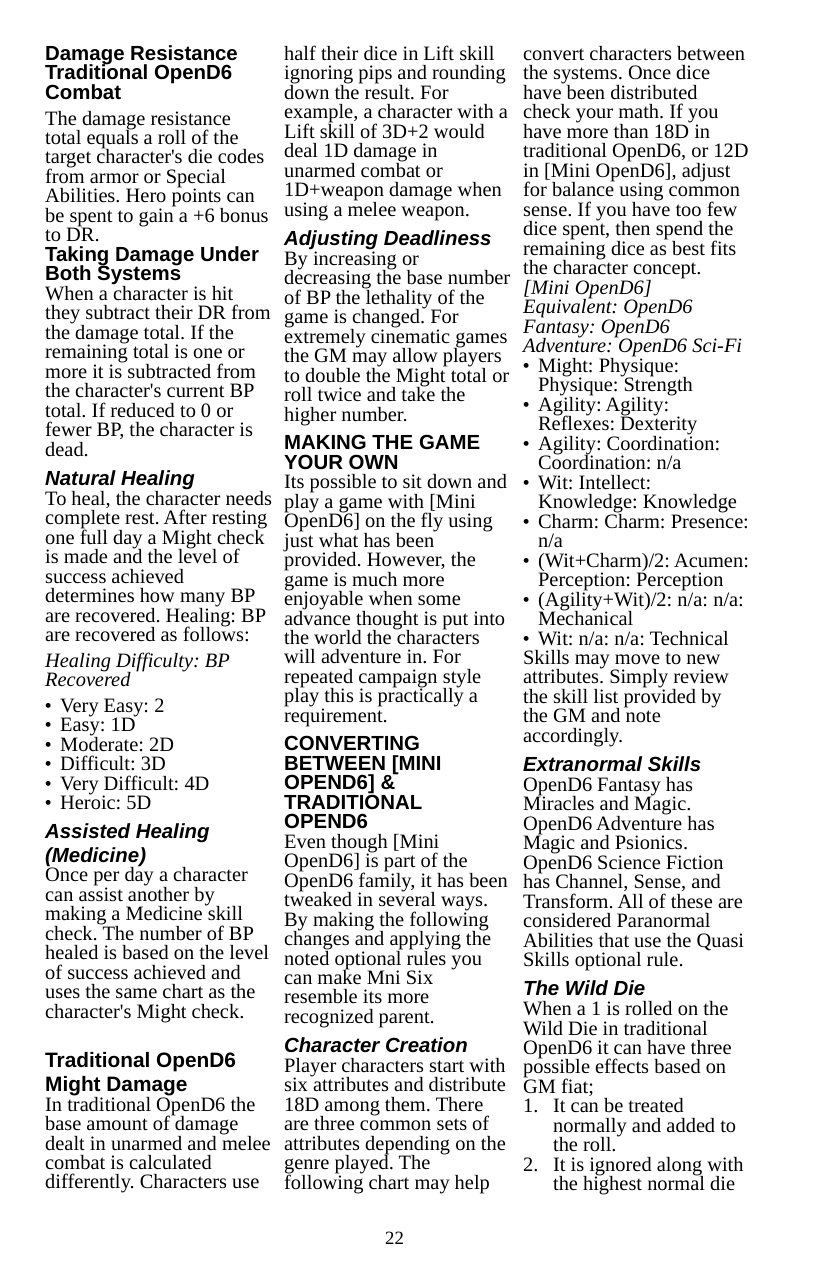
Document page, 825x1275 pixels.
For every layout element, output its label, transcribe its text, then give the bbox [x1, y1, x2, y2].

text When a 1 is rolled on the Wild Die in traditional OpenD6 it can have three possible effects based on GM fiat; [523, 1000, 750, 1097]
list Easy: 1D [45, 716, 272, 735]
list Charm: Charm: Presence: n/a [523, 512, 750, 551]
text Its possible to sit down and play a game with [Mini OpenD6] on the fly using just what has been provided. However, the game is much more enjoyable when some advance thought is put into the world the characters will adventure in. For repeated campaign style play this is practically a requirement. [284, 473, 511, 726]
subtitle Adjusting Deadliness [284, 226, 511, 250]
list Agility: Agility: Reflexes: Dexterity [523, 396, 750, 434]
subtitle Making the Game Your Own [284, 434, 511, 473]
text When a character is hit they subtract their DR from the damage total. If the remaining total is one or more it is subtracted from the character's current BP total. If reduced to 0 or fewer BP, the character is dead. [45, 285, 272, 460]
subtitle Converting Between [Mini OpenD6] & Traditional OpenD6 [284, 735, 511, 833]
text Player characters start with six attributes and distribute 18D among them. There are three common sets of attributes depending on the genre played. The following chart may help [284, 1057, 511, 1193]
text OpenD6 Fantasy has Miracles and Magic. OpenD6 Adventure has Magic and Psionics. OpenD6 Science Fiction has Channel, Sense, and Transform. All of these are considered Paranormal Abilities that use the Quasi Skills optional rule. [523, 776, 750, 971]
subtitle Assisted Healing (Medicine) [45, 819, 272, 866]
text [Mini OpenD6] Equivalent: OpenD6 Fantasy: OpenD6 Adventure: OpenD6 Sci-Fi [523, 279, 750, 357]
list Wit: Intellect: Knowledge: Knowledge [523, 473, 750, 512]
text Skills may move to new attributes. Simply review the skill list provided by the GM and note accordingly. [523, 649, 750, 746]
subtitle Taking Damage Under Both Systems [45, 246, 272, 285]
list Very Difficult: 4D [45, 774, 272, 794]
list Heroic: 5D [45, 794, 272, 813]
text In traditional OpenD6 the base amount of damage dealt in unarmed and melee combat is calculated differently. Characters use [45, 1096, 272, 1193]
list It is ignored along with the highest normal die [523, 1156, 750, 1195]
list Might: Physique: Physique: Strength [523, 357, 750, 396]
text half their dice in Lift skill ignoring pips and rounding down the result. For example, a character with a Lift skill of 3D+2 would deal 1D damage in unarmed combat or 1D+weapon damage when using a melee weapon. [284, 45, 511, 220]
subtitle Natural Healing [45, 466, 272, 489]
text By increasing or decreasing the base number of BP the lethality of the game is changed. For extremely cinematic games the GM may allow players to double the Might total or roll twice and take the higher number. [284, 250, 511, 425]
subtitle Traditional OpenD6 Might Damage [45, 1048, 272, 1096]
list Difficult: 3D [45, 755, 272, 774]
subtitle The Wild Die [523, 977, 750, 1000]
list It can be treated normally and added to the roll. [523, 1097, 750, 1156]
subtitle Character Creation [284, 1033, 511, 1057]
list (Wit+Charm)/2: Acumen: Perception: Perception [523, 551, 750, 590]
text Healing Difficulty: BP Recovered [45, 651, 272, 690]
list (Agility+Wit)/2: n/a: n/a: Mechanical [523, 590, 750, 629]
text To heal, the character needs complete rest. After resting one full day a Might check is made and the level of success achieved determines how many BP are recovered. Healing: BP are recovered as follows: [45, 489, 272, 645]
text Even though [Mini OpenD6] is part of the OpenD6 family, it has been tweaked in several ways. By making the following changes and applying the noted optional rules you can make Mni Six resemble its more recognized parent. [284, 833, 511, 1027]
text Once per day a character can assist another by making a Medicine skill check. The number of BP healed is based on the level of success achieved and uses the same chart as the character's Might check. [45, 866, 272, 1022]
list Wit: n/a: n/a: Technical [523, 629, 750, 649]
text The damage resistance total equals a roll of the target character's die codes from armor or Special Abilities. Hero points can be spent to gain a +6 bonus to DR. [45, 109, 272, 246]
list Moderate: 2D [45, 735, 272, 755]
subtitle Damage Resistance Traditional OpenD6 Combat [45, 45, 272, 103]
list Very Easy: 2 [45, 696, 272, 716]
list Agility: Coordination: Coordination: n/a [523, 434, 750, 473]
subtitle Extranormal Skills [523, 752, 750, 776]
text convert characters between the systems. Once dice have been distributed check your math. If you have more than 18D in traditional OpenD6, or 12D in [Mini OpenD6], adjust for balance using common sense. If you have too few dice spent, then spend the remaining dice as best fits the character concept. [523, 45, 750, 279]
